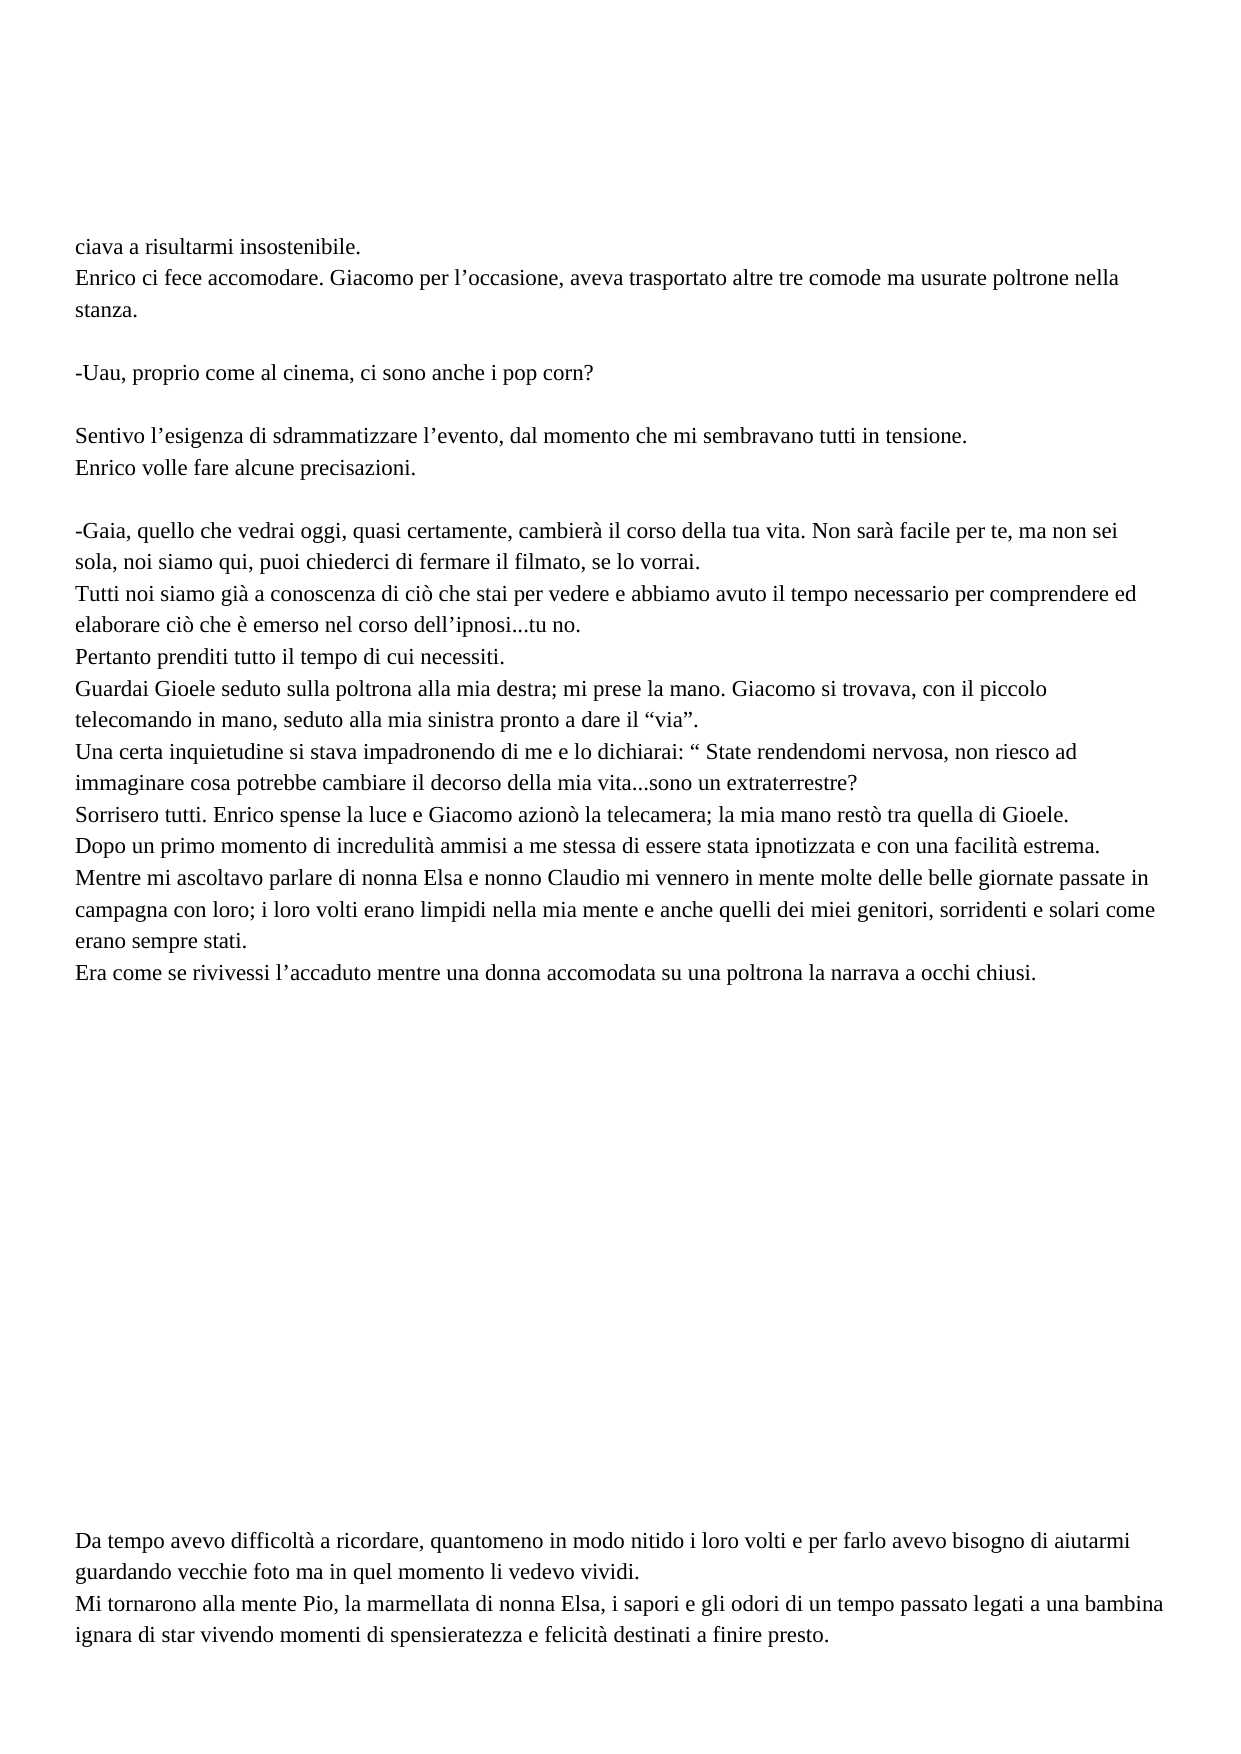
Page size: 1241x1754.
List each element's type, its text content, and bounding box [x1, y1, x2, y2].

text Da tempo avevo difficoltà a ricordare, quantomeno in modo nitido i loro volti e per farlo avevo bisogno di aiutarmi guardando vecchie foto ma in quel momento li vedevo vividi. [75, 1527, 1165, 1585]
text Pertanto prenditi tutto il tempo di cui necessiti. [75, 643, 1165, 669]
text -Uau, proprio come al cinema, ci sono anche i pop corn? [75, 359, 1165, 385]
text Enrico ci fece accomodare. Giacomo per l’occasione, aveva trasportato altre tre comode ma usurate poltrone nella stanza. [75, 264, 1165, 322]
text Guardai Gioele seduto sulla poltrona alla mia destra; mi prese la mano. Giacomo si trovava, con il piccolo telecomando in mano, seduto alla mia sinistra pronto a dare il “via”. [75, 675, 1165, 733]
text Dopo un primo momento di incredulità ammisi a me stessa di essere stata ipnotizzata e con una facilità estrema. [75, 832, 1165, 859]
text Tutti noi siamo già a conoscenza di ciò che stai per vedere e abbiamo avuto il tempo necessario per comprendere ed elaborare ciò che è emerso nel corso dell’ipnosi...tu no. [75, 580, 1165, 638]
text -Gaia, quello che vedrai oggi, quasi certamente, cambierà il corso della tua vita. Non sarà facile per te, ma non sei sola, noi siamo qui, puoi chiederci di fermare il filmato, se lo vorrai. [75, 517, 1165, 575]
text Sorrisero tutti. Enrico spense la luce e Giacomo azionò la telecamera; la mia mano restò tra quella di Gioele. [75, 801, 1165, 827]
text Una certa inquietudine si stava impadronendo di me e lo dichiarai: “ State rendendomi nervosa, non riesco ad immaginare cosa potrebbe cambiare il decorso della mia vita...sono un extraterrestre? [75, 738, 1165, 796]
text Sentivo l’esigenza di sdrammatizzare l’evento, dal momento che mi sembravano tutti in tensione. [75, 422, 1165, 448]
text Mentre mi ascoltavo parlare di nonna Elsa e nonno Claudio mi vennero in mente molte delle belle giornate passate in campagna con loro; i loro volti erano limpidi nella mia mente e anche quelli dei miei genitori, sorridenti e solari come erano sempre stati. [75, 864, 1165, 953]
text Mi tornarono alla mente Pio, la marmellata di nonna Elsa, i sapori e gli odori di un tempo passato legati a una bambina ignara di star vivendo momenti di spensieratezza e felicità destinati a finire presto. [75, 1590, 1165, 1648]
text ciava a risultarmi insostenibile. [75, 233, 1165, 259]
text Enrico volle fare alcune precisazioni. [75, 454, 1165, 480]
text Era come se rivivessi l’accaduto mentre una donna accomodata su una poltrona la narrava a occhi chiusi. [75, 959, 1165, 985]
